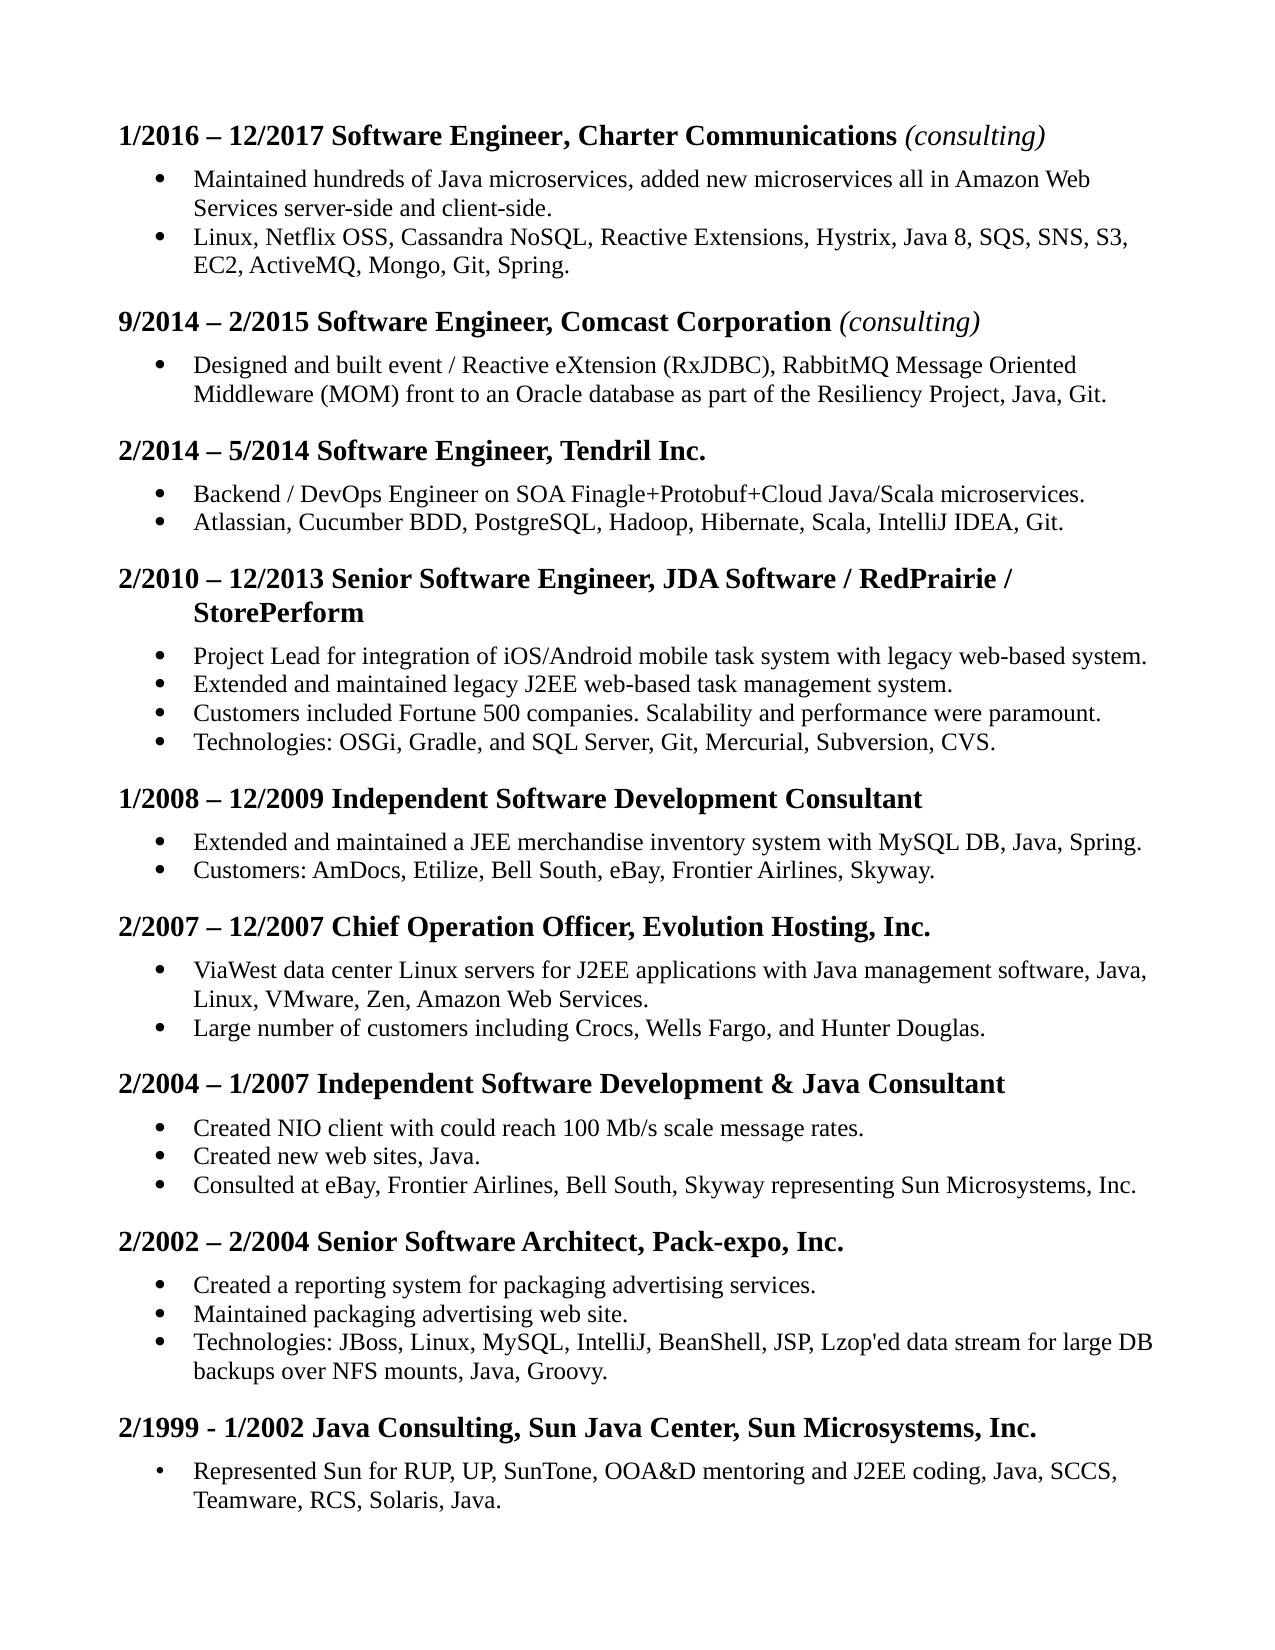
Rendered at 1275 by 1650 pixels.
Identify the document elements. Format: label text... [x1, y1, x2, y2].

subtitle 2/2014 – 5/2014 Software Engineer, Tendril Inc. [118, 433, 1157, 466]
list Linux, Netflix OSS, Cassandra NoSQL, Reactive Extensions, Hystrix, Java 8, SQS, SNS, S3, EC2, ActiveMQ, Mongo, Git, Spring. [156, 222, 1157, 279]
list Technologies: OSGi, Gradle, and SQL Server, Git, Mercurial, Subversion, CVS. [156, 727, 1157, 756]
list Extended and maintained legacy J2EE web-based task management system. [156, 669, 1157, 698]
subtitle 9/2014 – 2/2015 Software Engineer, Comcast Corporation (consulting) [118, 304, 1157, 338]
list Maintained packaging advertising web site. [156, 1299, 1157, 1327]
list Maintained hundreds of Java microservices, added new microservices all in Amazon Web Services server-side and client-side. [156, 164, 1157, 222]
subtitle 1/2016 – 12/2017 Software Engineer, Charter Communications (consulting) [118, 118, 1157, 152]
list Designed and built event / Reactive eXtension (RxJDBC), RabbitMQ Message Oriented Middleware (MOM) front to an Oracle database as part of the Resiliency Project, Java, Git. [156, 350, 1157, 408]
subtitle 2/2002 – 2/2004 Senior Software Architect, Pack-expo, Inc. [118, 1224, 1157, 1257]
list Atlassian, Cucumber BDD, PostgreSQL, Hadoop, Hibernate, Scala, IntelliJ IDEA, Git. [156, 507, 1157, 536]
list Created a reporting system for packaging advertising services. [156, 1270, 1157, 1299]
subtitle 2/1999 - 1/2002 Java Consulting, Sun Java Center, Sun Microsystems, Inc. [118, 1410, 1157, 1443]
subtitle 2/2007 – 12/2007 Chief Operation Officer, Evolution Hosting, Inc. [118, 909, 1157, 943]
subtitle 1/2008 – 12/2009 Independent Software Development Consultant [118, 781, 1157, 814]
list Created NIO client with could reach 100 Mb/s scale message rates. [156, 1113, 1157, 1141]
list Created new web sites, Java. [156, 1141, 1157, 1170]
list Extended and maintained a JEE merchandise inventory system with MySQL DB, Java, Spring. [156, 827, 1157, 856]
list Technologies: JBoss, Linux, MySQL, IntelliJ, BeanShell, JSP, Lzop'ed data stream for large DB backups over NFS mounts, Java, Groovy. [156, 1327, 1157, 1385]
subtitle 2/2010 – 12/2013 Senior Software Engineer, JDA Software / RedPrairie / StorePerform [118, 561, 1157, 628]
subtitle 2/2004 – 1/2007 Independent Software Development & Java Consultant [118, 1067, 1157, 1100]
list ViaWest data center Linux servers for J2EE applications with Java management software, Java, Linux, VMware, Zen, Amazon Web Services. [156, 955, 1157, 1013]
list Represented Sun for RUP, UP, SunTone, OOA&D mentoring and J2EE coding, Java, SCCS, Teamware, RCS, Solaris, Java. [156, 1456, 1157, 1513]
list Large number of customers including Crocs, Wells Fargo, and Hunter Douglas. [156, 1013, 1157, 1042]
list Consulted at eBay, Frontier Airlines, Bell South, Skyway representing Sun Microsystems, Inc. [156, 1170, 1157, 1199]
list Customers: AmDocs, Etilize, Bell South, eBay, Frontier Airlines, Skyway. [156, 856, 1157, 884]
list Project Lead for integration of iOS/Android mobile task system with legacy web-based system. [156, 641, 1157, 669]
list Customers included Fortune 500 companies. Scalability and performance were paramount. [156, 698, 1157, 727]
list Backend / DevOps Engineer on SOA Finagle+Protobuf+Cloud Java/Scala microservices. [156, 479, 1157, 507]
